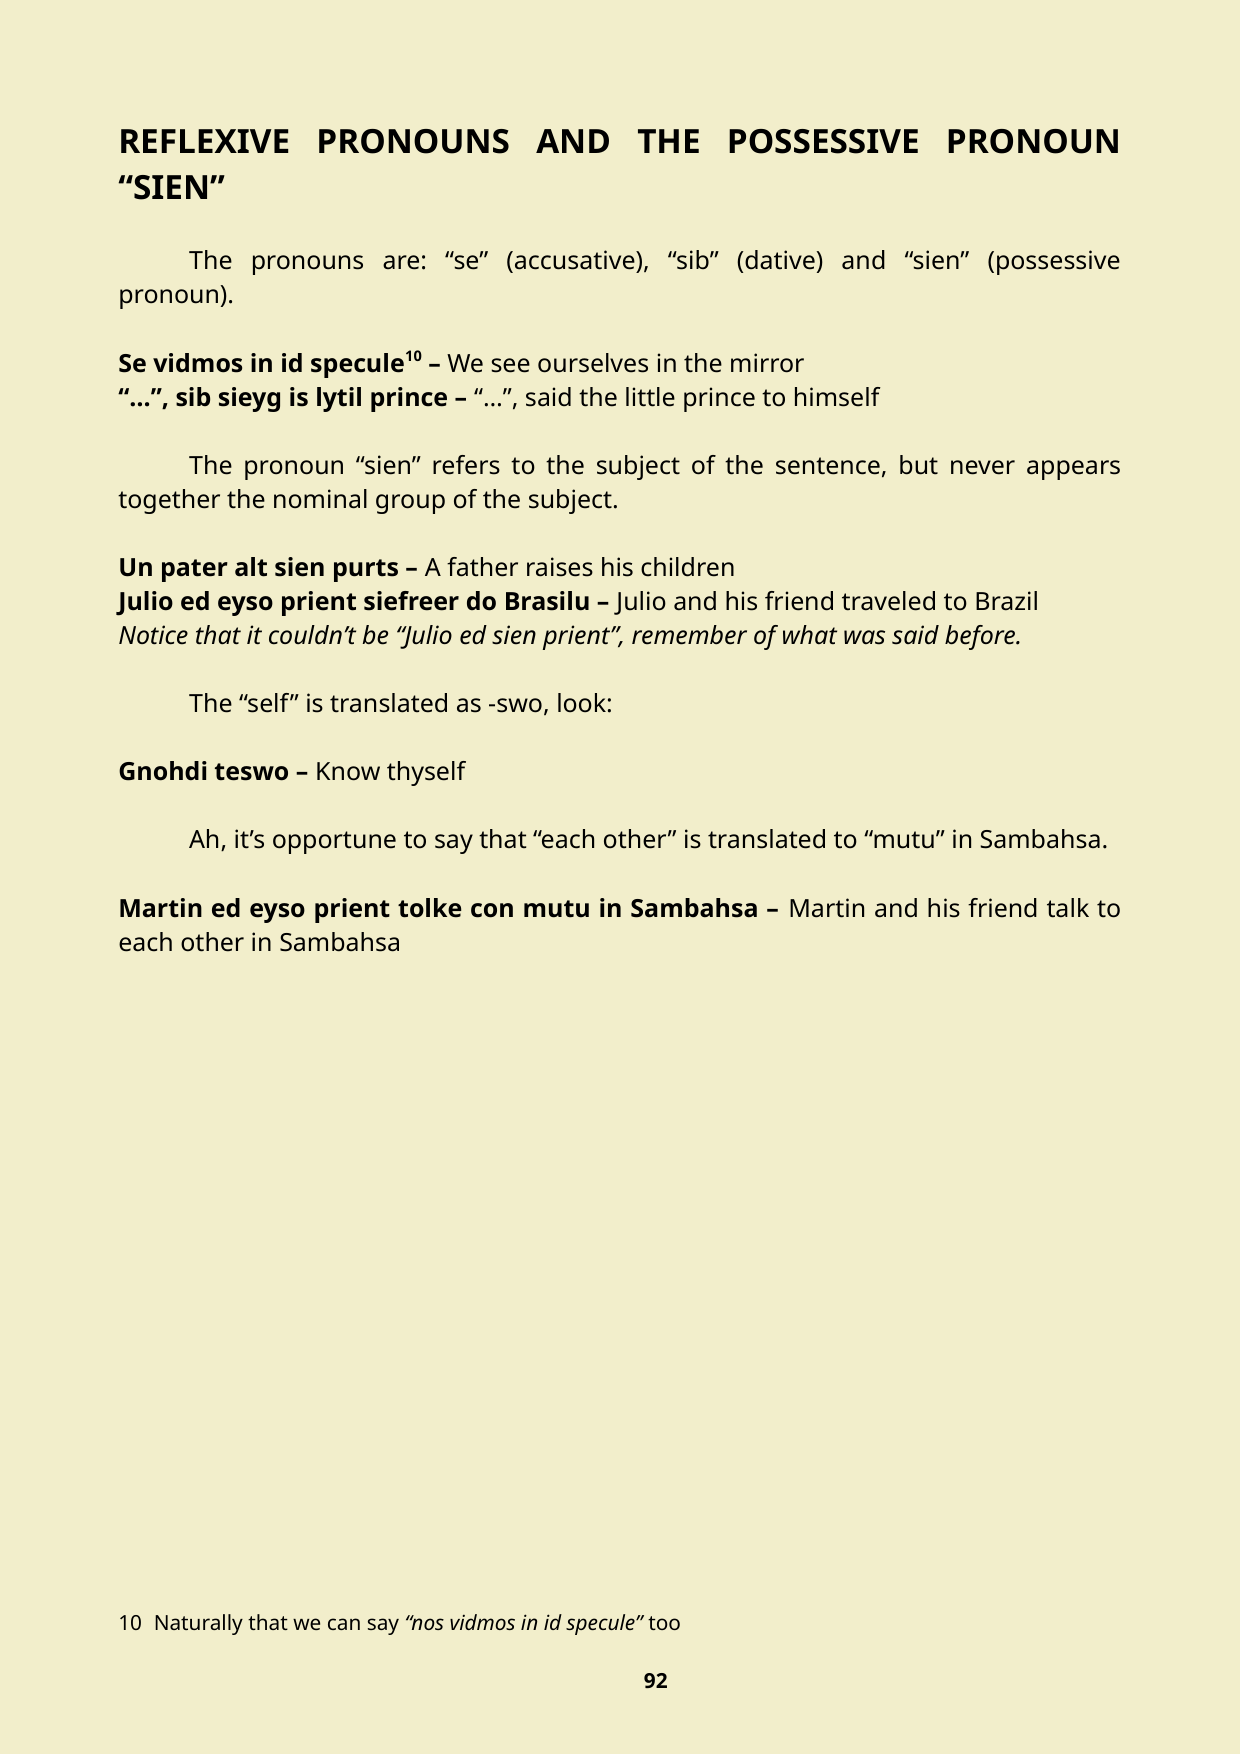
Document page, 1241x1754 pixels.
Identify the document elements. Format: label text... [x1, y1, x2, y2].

text Se vidmos in id specule – We see ourselves in the mirror [118, 345, 1122, 379]
text Gnohdi teswo – Know thyself [118, 754, 1122, 788]
subtitle REFLEXIVE PRONOUNS AND THE POSSESSIVE PRONOUN “SIEN” [118, 118, 1122, 209]
text Naturally that we can say “nos vidmos in id specule” too [118, 1608, 1122, 1637]
text Martin ed eyso prient tolke con mutu in Sambahsa – Martin and his friend talk to each other in Sambahsa [118, 890, 1122, 958]
text The pronoun “sien” refers to the subject of the sentence, but never appears together the nominal group of the subject. [118, 447, 1122, 516]
text The pronouns are: “se” (accusative), “sib” (dative) and “sien” (possessive pronoun). [118, 243, 1122, 311]
text The “self” is translated as -swo, look: [118, 686, 1122, 720]
text “…”, sib sieyg is lytil prince – “…”, said the little prince to himself [118, 379, 1122, 413]
text Julio ed eyso prient siefreer do Brasilu – Julio and his friend traveled to Brazil [118, 584, 1122, 618]
text Un pater alt sien purts – A father raises his children [118, 549, 1122, 584]
text Ah, it’s opportune to say that “each other” is translated to “mutu” in Sambahsa. [118, 822, 1122, 856]
text Notice that it couldn’t be “Julio ed sien prient”, remember of what was said before. [118, 618, 1122, 652]
